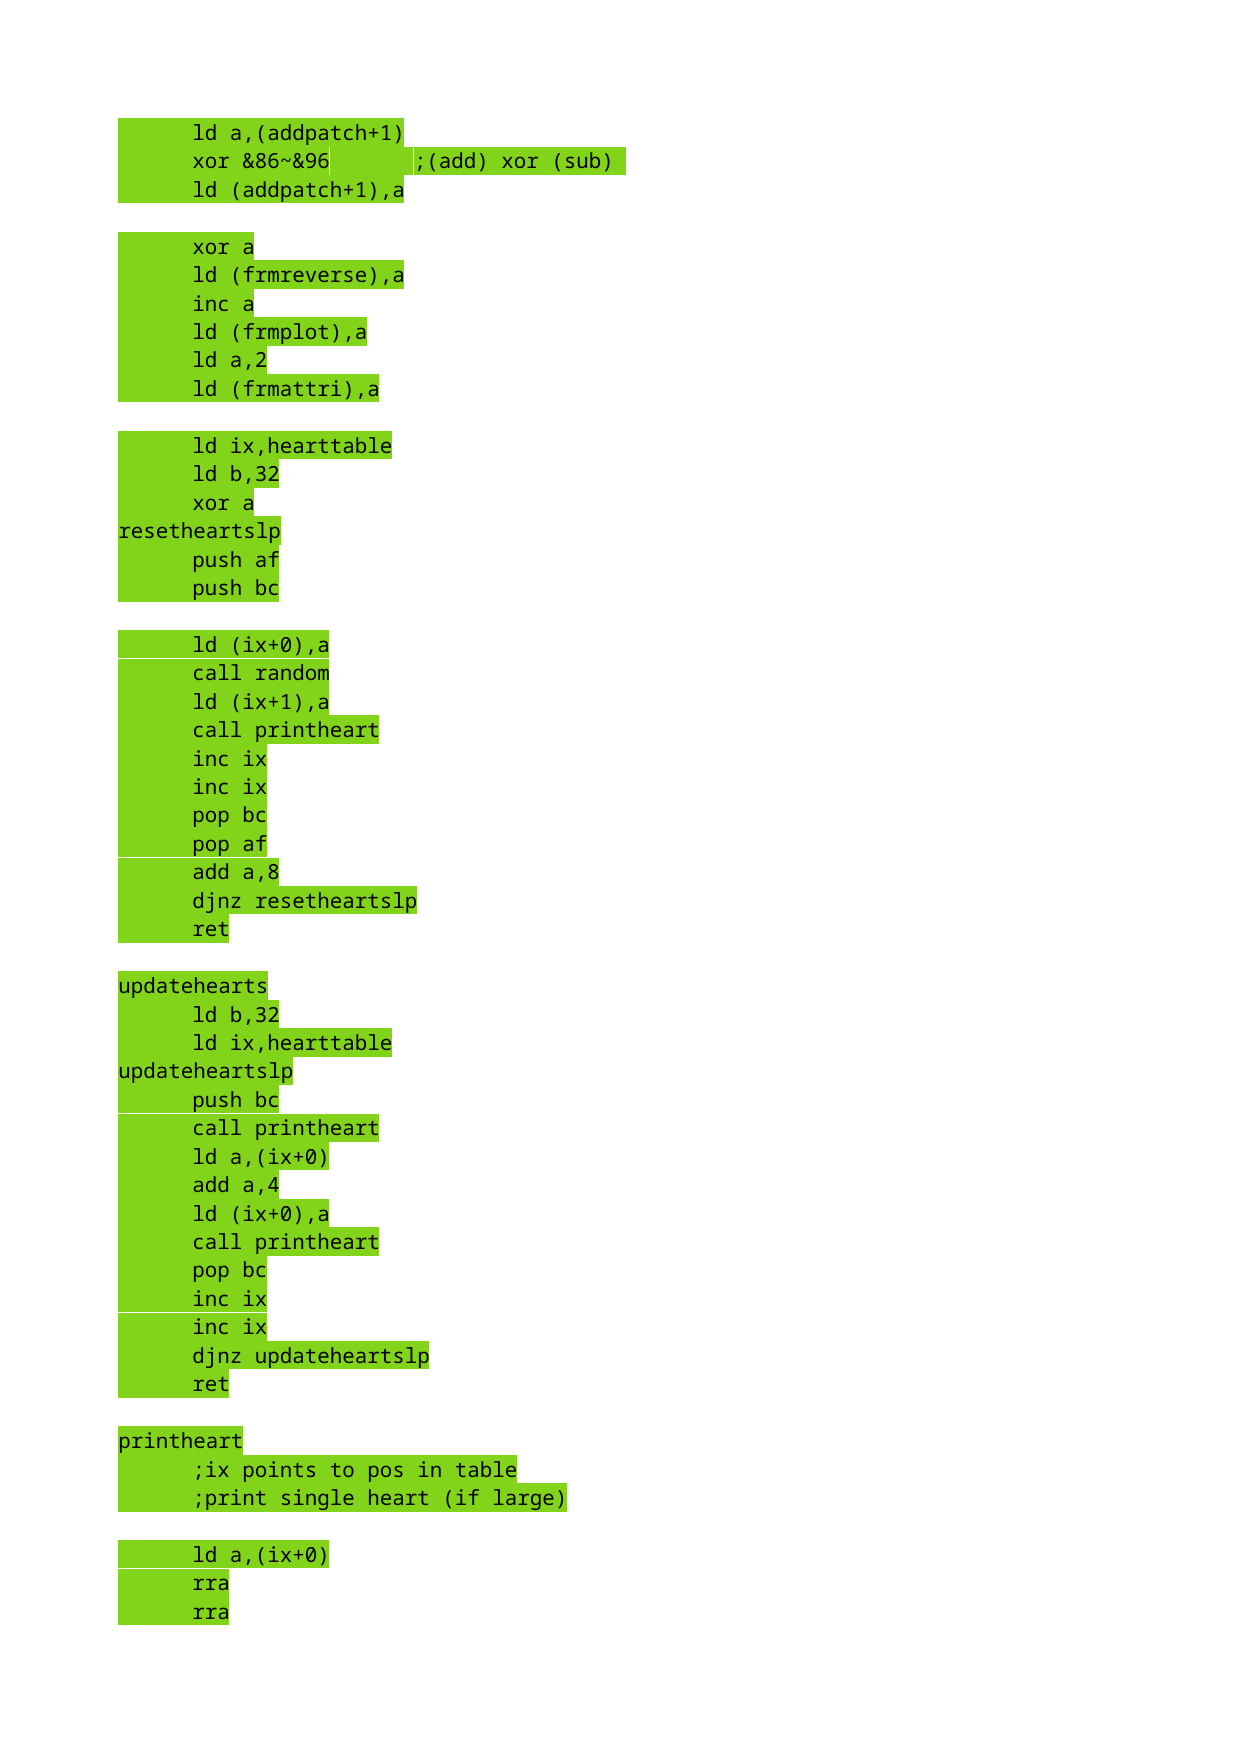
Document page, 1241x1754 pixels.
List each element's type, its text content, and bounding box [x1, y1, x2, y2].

text updatehearts [118, 971, 1122, 1000]
text ld ix,hearttable [118, 1028, 1122, 1057]
text call printheart [118, 1113, 1122, 1142]
text push bc [118, 1085, 1122, 1113]
text ld b,32 [118, 459, 1122, 488]
text updateheartslp [118, 1057, 1122, 1085]
text ld (ix+0),a [118, 1199, 1122, 1227]
text inc ix [118, 1284, 1122, 1312]
text add a,4 [118, 1170, 1122, 1199]
text ret [118, 914, 1122, 943]
text inc ix [118, 1312, 1122, 1341]
text xor a [118, 488, 1122, 516]
text add a,8 [118, 857, 1122, 886]
text djnz resetheartslp [118, 886, 1122, 914]
text xor a [118, 232, 1122, 260]
text rra [118, 1597, 1122, 1625]
text pop bc [118, 1256, 1122, 1284]
text ld (addpatch+1),a [118, 175, 1122, 203]
text pop bc [118, 801, 1122, 829]
text pop af [118, 829, 1122, 857]
text ;print single heart (if large) [118, 1483, 1122, 1512]
text  ld (ix+1),a [118, 687, 1122, 715]
text ld ix,hearttable [118, 431, 1122, 459]
text call printheart [118, 715, 1122, 744]
text ret [118, 1369, 1122, 1398]
text push af [118, 545, 1122, 573]
text printheart [118, 1426, 1122, 1455]
text rra [118, 1568, 1122, 1597]
text call random [118, 658, 1122, 687]
text ld a,2 [118, 346, 1122, 374]
text ld a,(ix+0) [118, 1142, 1122, 1170]
text resetheartslp [118, 516, 1122, 545]
text inc ix [118, 744, 1122, 772]
text ld a,(ix+0) [118, 1540, 1122, 1568]
text xor &86~&96 ;(add) xor (sub) [118, 147, 1122, 175]
text ld (ix+0),a [118, 630, 1122, 658]
text ld a,(addpatch+1) [118, 118, 1122, 147]
text djnz updateheartslp [118, 1341, 1122, 1369]
text ld (frmreverse),a [118, 260, 1122, 289]
text ld (frmattri),a [118, 374, 1122, 402]
text inc a [118, 289, 1122, 317]
text call printheart [118, 1227, 1122, 1256]
text ld b,32 [118, 1000, 1122, 1028]
text inc ix [118, 772, 1122, 801]
text ;ix points to pos in table [118, 1455, 1122, 1483]
text ld (frmplot),a [118, 317, 1122, 346]
text push bc [118, 573, 1122, 602]
